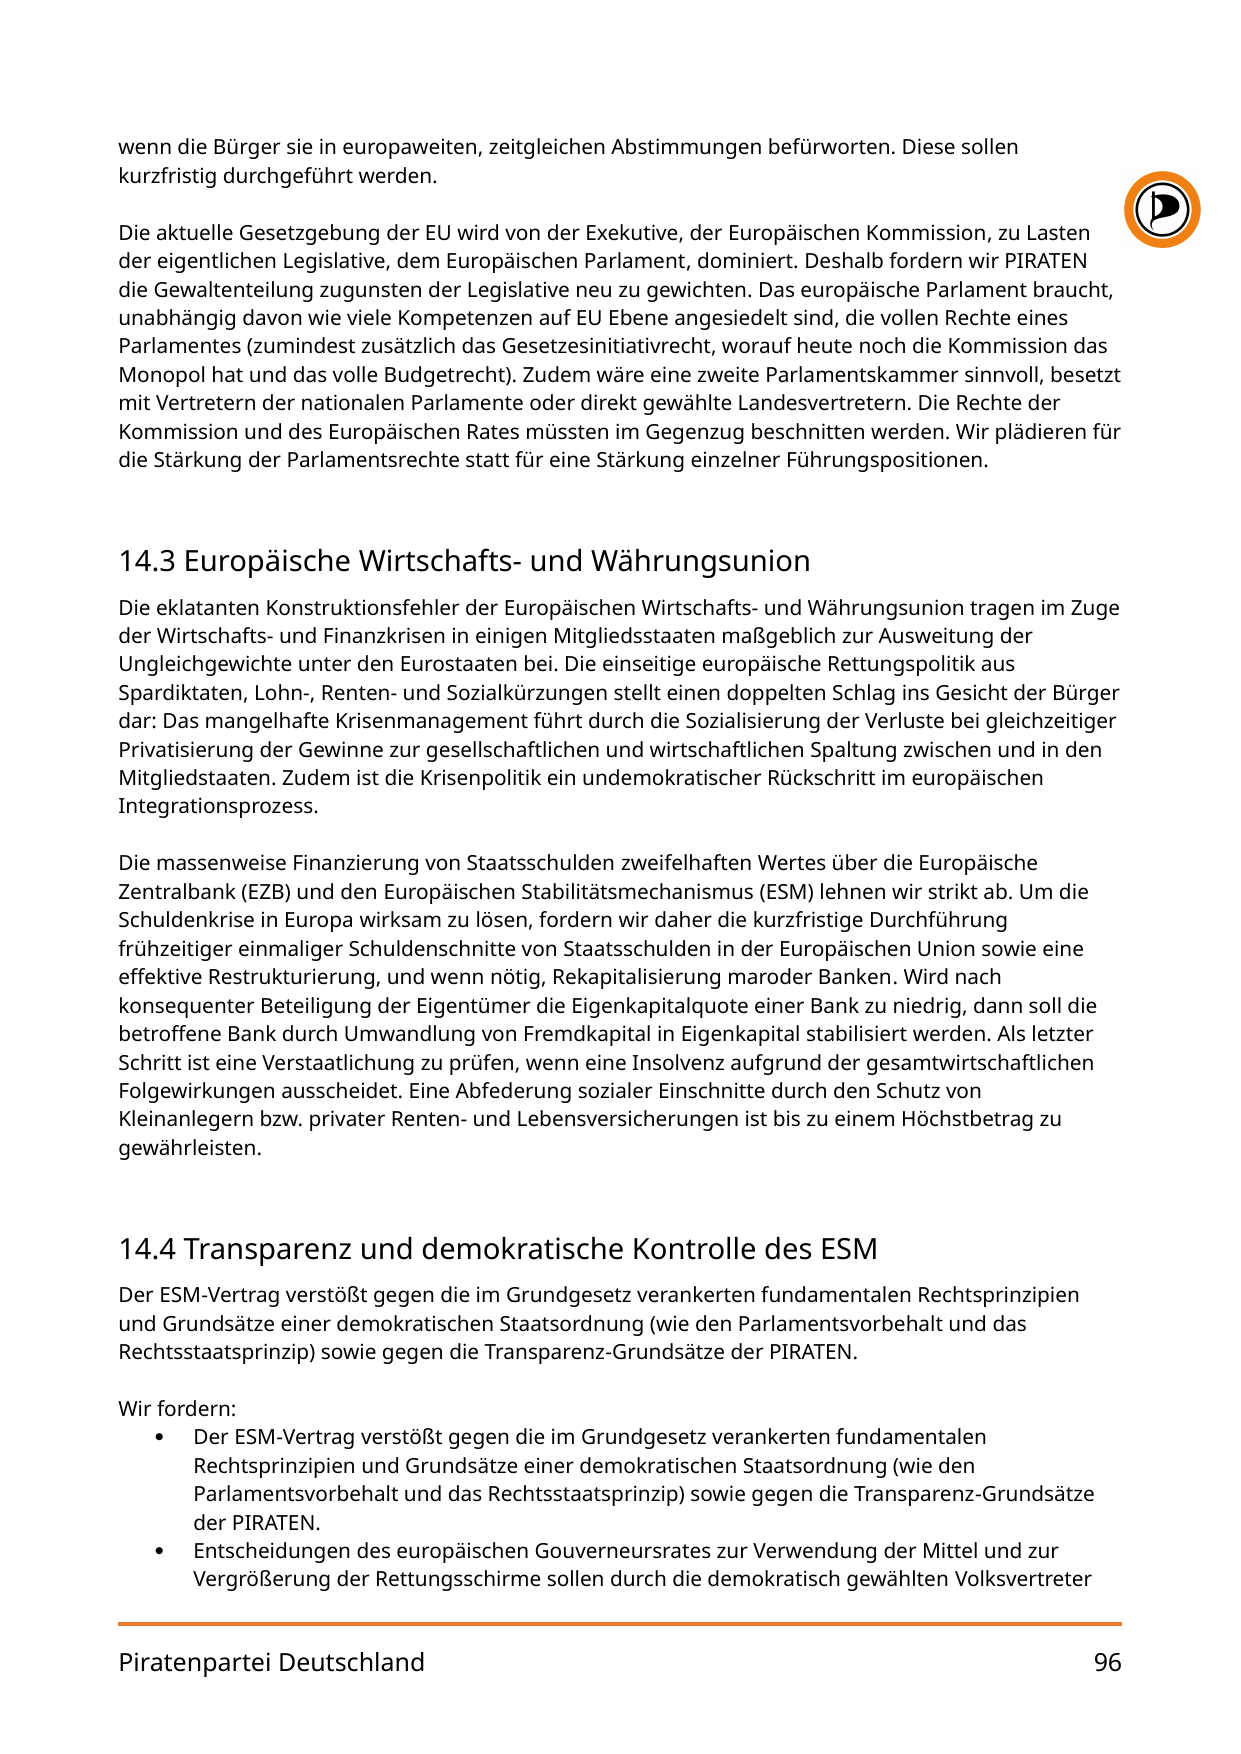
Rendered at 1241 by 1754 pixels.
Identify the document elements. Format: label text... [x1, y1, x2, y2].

list Entscheidungen des europäischen Gouverneursrates zur Verwendung der Mittel und zur Vergrößerung der Rettungsschirme sollen durch die demokratisch gewählten Volksvertreter [156, 1536, 1122, 1593]
text Die massenweise Finanzierung von Staatsschulden zweifelhaften Wertes über die Europäische Zentralbank (EZB) und den Europäischen Stabilitätsmechanismus (ESM) lehnen wir strikt ab. Um die Schuldenkrise in Europa wirksam zu lösen, fordern wir daher die kurzfristige Durchführung frühzeitiger einmaliger Schuldenschnitte von Staatsschulden in der Europäischen Union sowie eine effektive Restrukturierung, und wenn nötig, Rekapitalisierung maroder Banken. Wird nach konsequenter Beteiligung der Eigentümer die Eigenkapitalquote einer Bank zu niedrig, dann soll die betroffene Bank durch Umwandlung von Fremdkapital in Eigenkapital stabilisiert werden. Als letzter Schritt ist eine Verstaatlichung zu prüfen, wenn eine Insolvenz aufgrund der gesamtwirtschaftlichen Folgewirkungen ausscheidet. Eine Abfederung sozialer Einschnitte durch den Schutz von Kleinanlegern bzw. privater Renten- und Lebensversicherungen ist bis zu einem Höchstbetrag zu gewährleisten. [118, 848, 1122, 1161]
text Der ESM-Vertrag verstößt gegen die im Grundgesetz verankerten fundamentalen Rechtsprinzipien und Grundsätze einer demokratischen Staatsordnung (wie den Parlamentsvorbehalt und das Rechtsstaatsprinzip) sowie gegen die Transparenz-Grundsätze der PIRATEN. [118, 1280, 1122, 1366]
text Wir fordern: [118, 1394, 1122, 1422]
subtitle 14.4 Transparenz und demokratische Kontrolle des ESM [118, 1228, 1122, 1268]
text wenn die Bürger sie in europaweiten, zeitgleichen Abstimmungen befürworten. Diese sollen kurzfristig durchgeführt werden. [118, 132, 1122, 189]
subtitle 14.3 Europäische Wirtschafts- und Währungsunion [118, 540, 1122, 580]
list Der ESM-Vertrag verstößt gegen die im Grundgesetz verankerten fundamentalen Rechtsprinzipien und Grundsätze einer demokratischen Staatsordnung (wie den Parlamentsvorbehalt und das Rechtsstaatsprinzip) sowie gegen die Transparenz-Grundsätze der PIRATEN. [156, 1422, 1122, 1536]
text Die eklatanten Konstruktionsfehler der Europäischen Wirtschafts- und Währungsunion tragen im Zuge der Wirtschafts- und Finanzkrisen in einigen Mitgliedsstaaten maßgeblich zur Ausweitung der Ungleichgewichte unter den Eurostaaten bei. Die einseitige europäische Rettungspolitik aus Spardiktaten, Lohn-, Renten- und Sozialkürzungen stellt einen doppelten Schlag ins Gesicht der Bürger dar: Das mangelhafte Krisenmanagement führt durch die Sozialisierung der Verluste bei gleichzeitiger Privatisierung der Gewinne zur gesellschaftlichen und wirtschaftlichen Spaltung zwischen und in den Mitgliedstaaten. Zudem ist die Krisenpolitik ein undemokratischer Rückschritt im europäischen Integrationsprozess. [118, 593, 1122, 820]
text Die aktuelle Gesetzgebung der EU wird von der Exekutive, der Europäischen Kommission, zu Lasten der eigentlichen Legislative, dem Europäischen Parlament, dominiert. Deshalb fordern wir PIRATEN die Gewaltenteilung zugunsten der Legislative neu zu gewichten. Das europäische Parlament braucht, unabhängig davon wie viele Kompetenzen auf EU Ebene angesiedelt sind, die vollen Rechte eines Parlamentes (zumindest zusätzlich das Gesetzesinitiativrecht, worauf heute noch die Kommission das Monopol hat und das volle Budgetrecht). Zudem wäre eine zweite Parlamentskammer sinnvoll, besetzt mit Vertretern der nationalen Parlamente oder direkt gewählte Landesvertretern. Die Rechte der Kommission und des Europäischen Rates müssten im Gegenzug beschnitten werden. Wir plädieren für die Stärkung der Parlamentsrechte statt für eine Stärkung einzelner Führungspositionen. [118, 218, 1122, 474]
